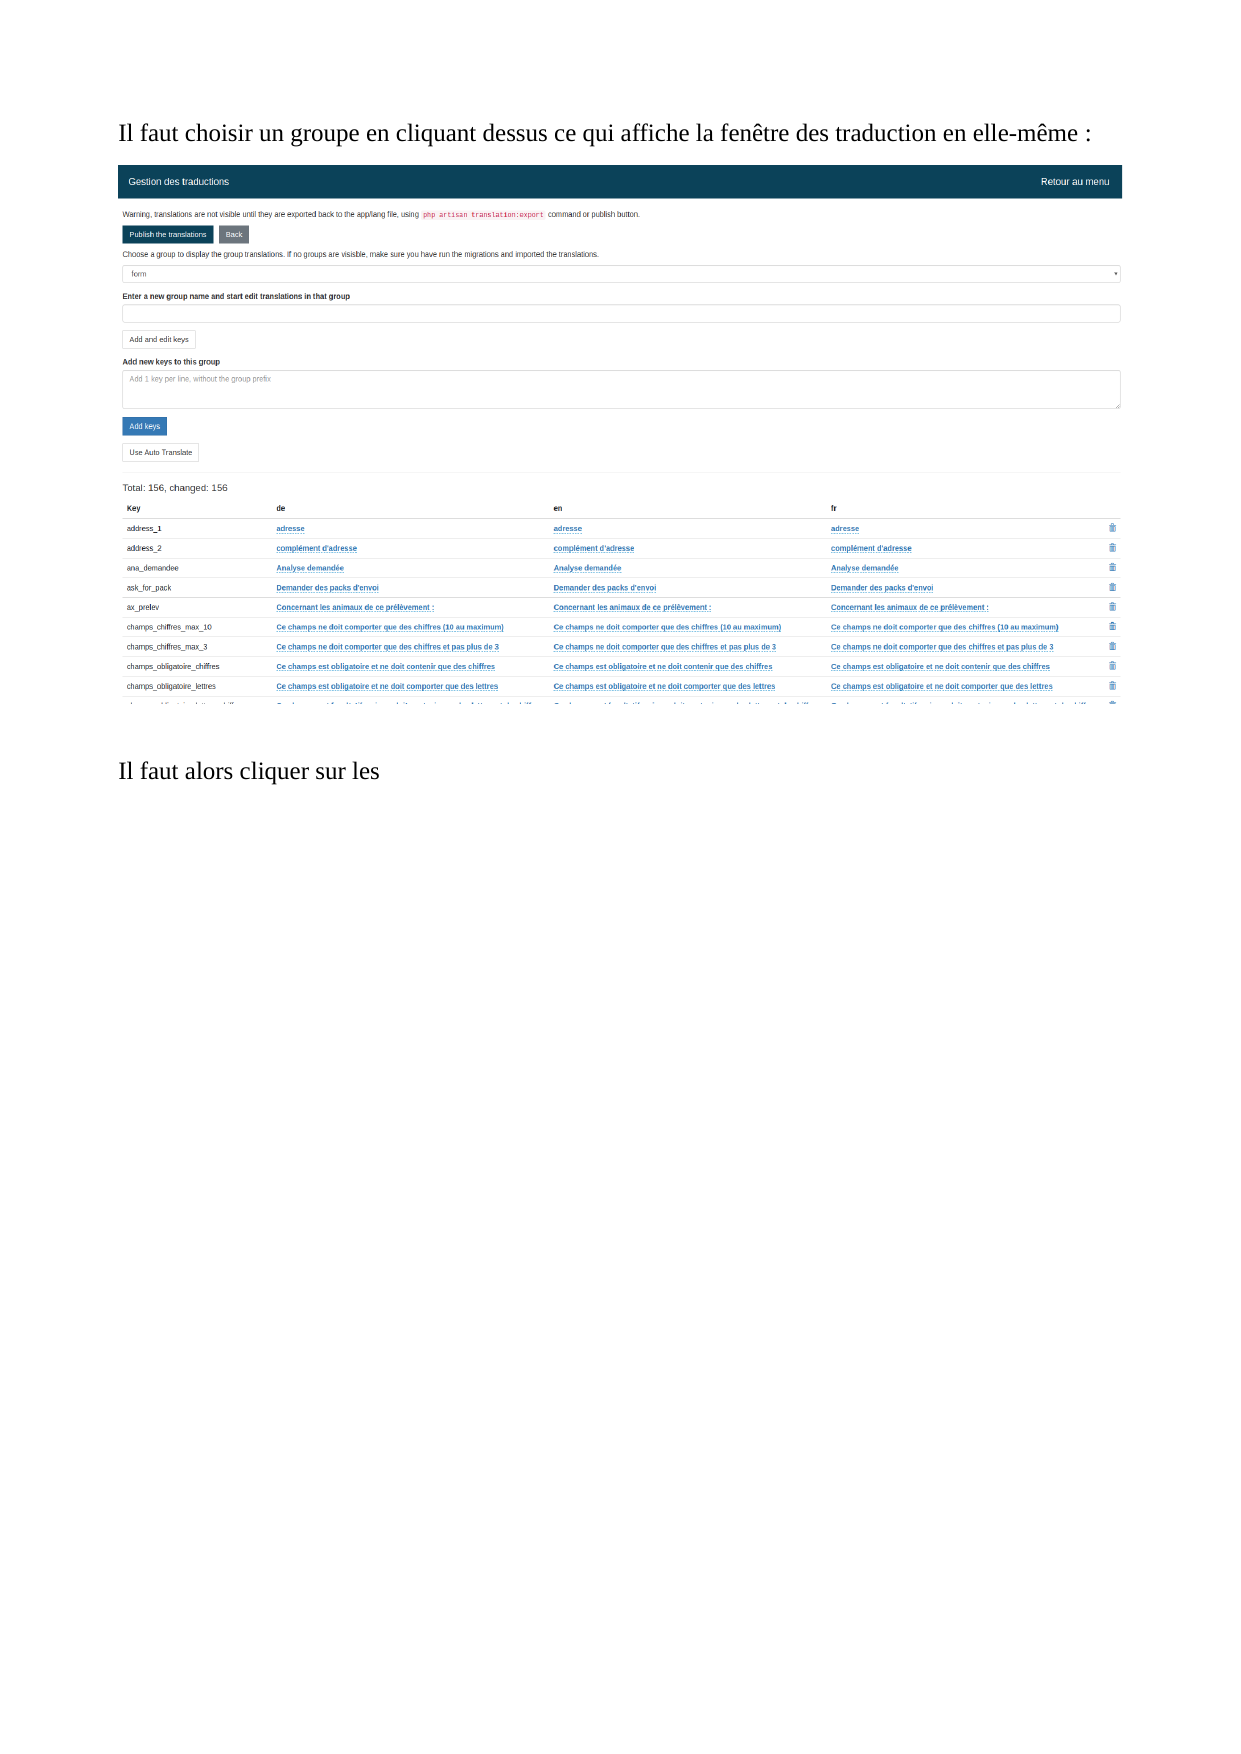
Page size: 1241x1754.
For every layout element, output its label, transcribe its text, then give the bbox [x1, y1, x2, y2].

text Il faut alors cliquer sur les [118, 756, 1122, 784]
picture [118, 165, 1123, 704]
text Il faut choisir un groupe en cliquant dessus ce qui affiche la fenêtre des traduction en elle-même : [118, 118, 1122, 147]
